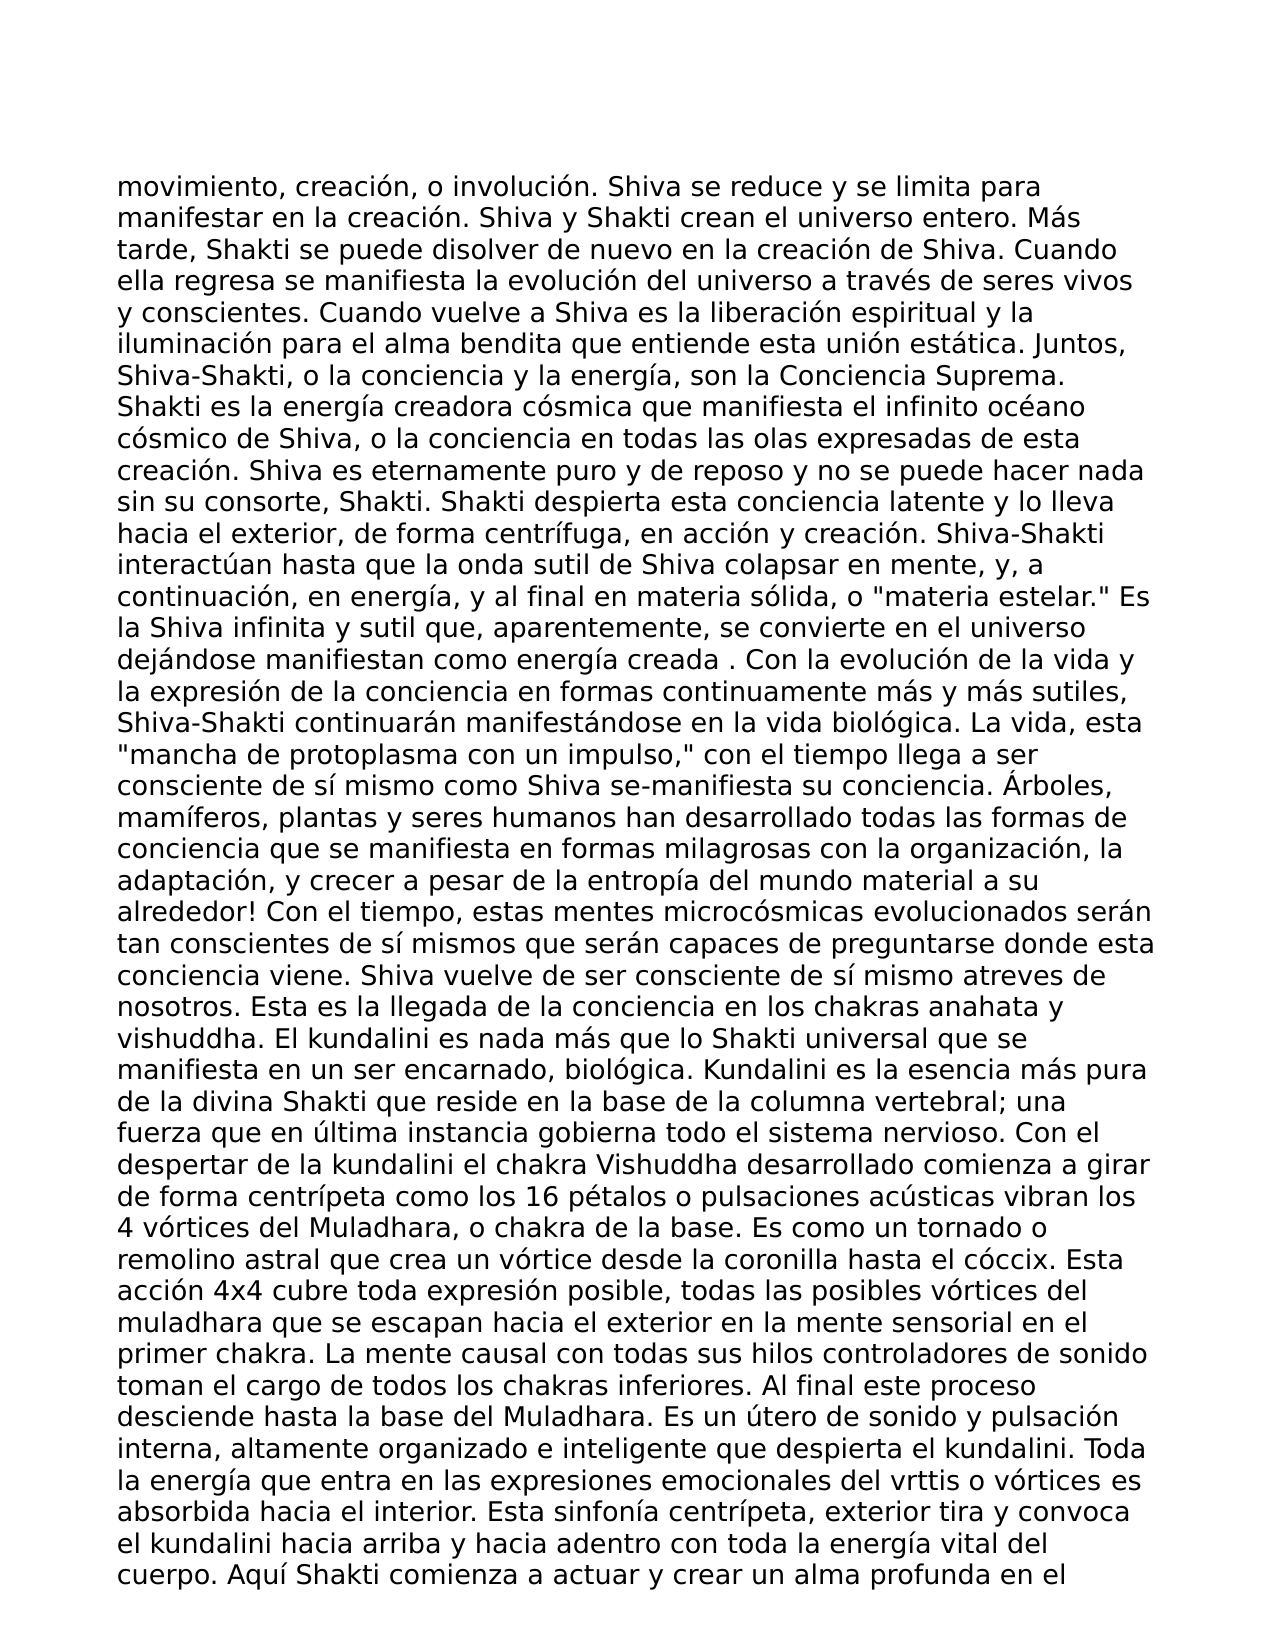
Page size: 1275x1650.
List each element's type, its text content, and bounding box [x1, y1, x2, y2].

text movimiento, creación, o involución. Shiva se reduce y se limita para manifestar en la creación. Shiva y Shakti crean el universo entero. Más tarde, Shakti se puede disolver de nuevo en la creación de Shiva. Cuando ella regresa se manifiesta la evolución del universo a través de seres vivos y conscientes. Cuando vuelve a Shiva es la liberación espiritual y la iluminación para el alma bendita que entiende esta unión estática. Juntos, Shiva-Shakti, o la conciencia y la energía, son la Conciencia Suprema. Shakti es la energía creadora cósmica que manifiesta el infinito océano cósmico de Shiva, o la conciencia en todas las olas expresadas de esta creación. Shiva es eternamente puro y de reposo y no se puede hacer nada sin su consorte, Shakti. Shakti despierta esta conciencia latente y lo lleva hacia el exterior, de forma centrífuga, en acción y creación. Shiva-Shakti interactúan hasta que la onda sutil de Shiva colapsar en mente, y, a continuación, en energía, y al final en materia sólida, o "materia estelar." Es la Shiva infinita y sutil que, aparentemente, se convierte en el universo dejándose manifiestan como energía creada . Con la evolución de la vida y la expresión de la conciencia en formas continuamente más y más sutiles, Shiva-Shakti continuarán manifestándose en la vida biológica. La vida, esta "mancha de protoplasma con un impulso," con el tiempo llega a ser consciente de sí mismo como Shiva se-manifiesta su conciencia. Árboles, mamíferos, plantas y seres humanos han desarrollado todas las formas de conciencia que se manifiesta en formas milagrosas con la organización, la adaptación, y crecer a pesar de la entropía del mundo material a su alrededor! Con el tiempo, estas mentes microcósmicas evolucionados serán tan conscientes de sí mismos que serán capaces de preguntarse donde esta conciencia viene. Shiva vuelve de ser consciente de sí mismo atreves de nosotros. Esta es la llegada de la conciencia en los chakras anahata y vishuddha. El kundalini es nada más que lo Shakti universal que se manifiesta en un ser encarnado, biológica. Kundalini es la esencia más pura de la divina Shakti que reside en la base de la columna vertebral; una fuerza que en última instancia gobierna todo el sistema nervioso. Con el despertar de la kundalini el chakra Vishuddha desarrollado comienza a girar de forma centrípeta como los 16 pétalos o pulsaciones acústicas vibran los 4 vórtices del Muladhara, o chakra de la base. Es como un tornado o remolino astral que crea un vórtice desde la coronilla hasta el cóccix. Esta acción 4x4 cubre toda expresión posible, todas las posibles vórtices del muladhara que se escapan hacia el exterior en la mente sensorial en el primer chakra. La mente causal con todas sus hilos controladores de sonido toman el cargo de todos los chakras inferiores. Al final este proceso desciende hasta la base del Muladhara. Es un útero de sonido y pulsación interna, altamente organizado e inteligente que despierta el kundalini. Toda la energía que entra en las expresiones emocionales del vrttis o vórtices es absorbida hacia el interior. Esta sinfonía centrípeta, exterior tira y convoca el kundalini hacia arriba y hacia adentro con toda la energía vital del cuerpo. Aquí Shakti comienza a actuar y crear un alma profunda en el [117, 171, 1158, 1591]
